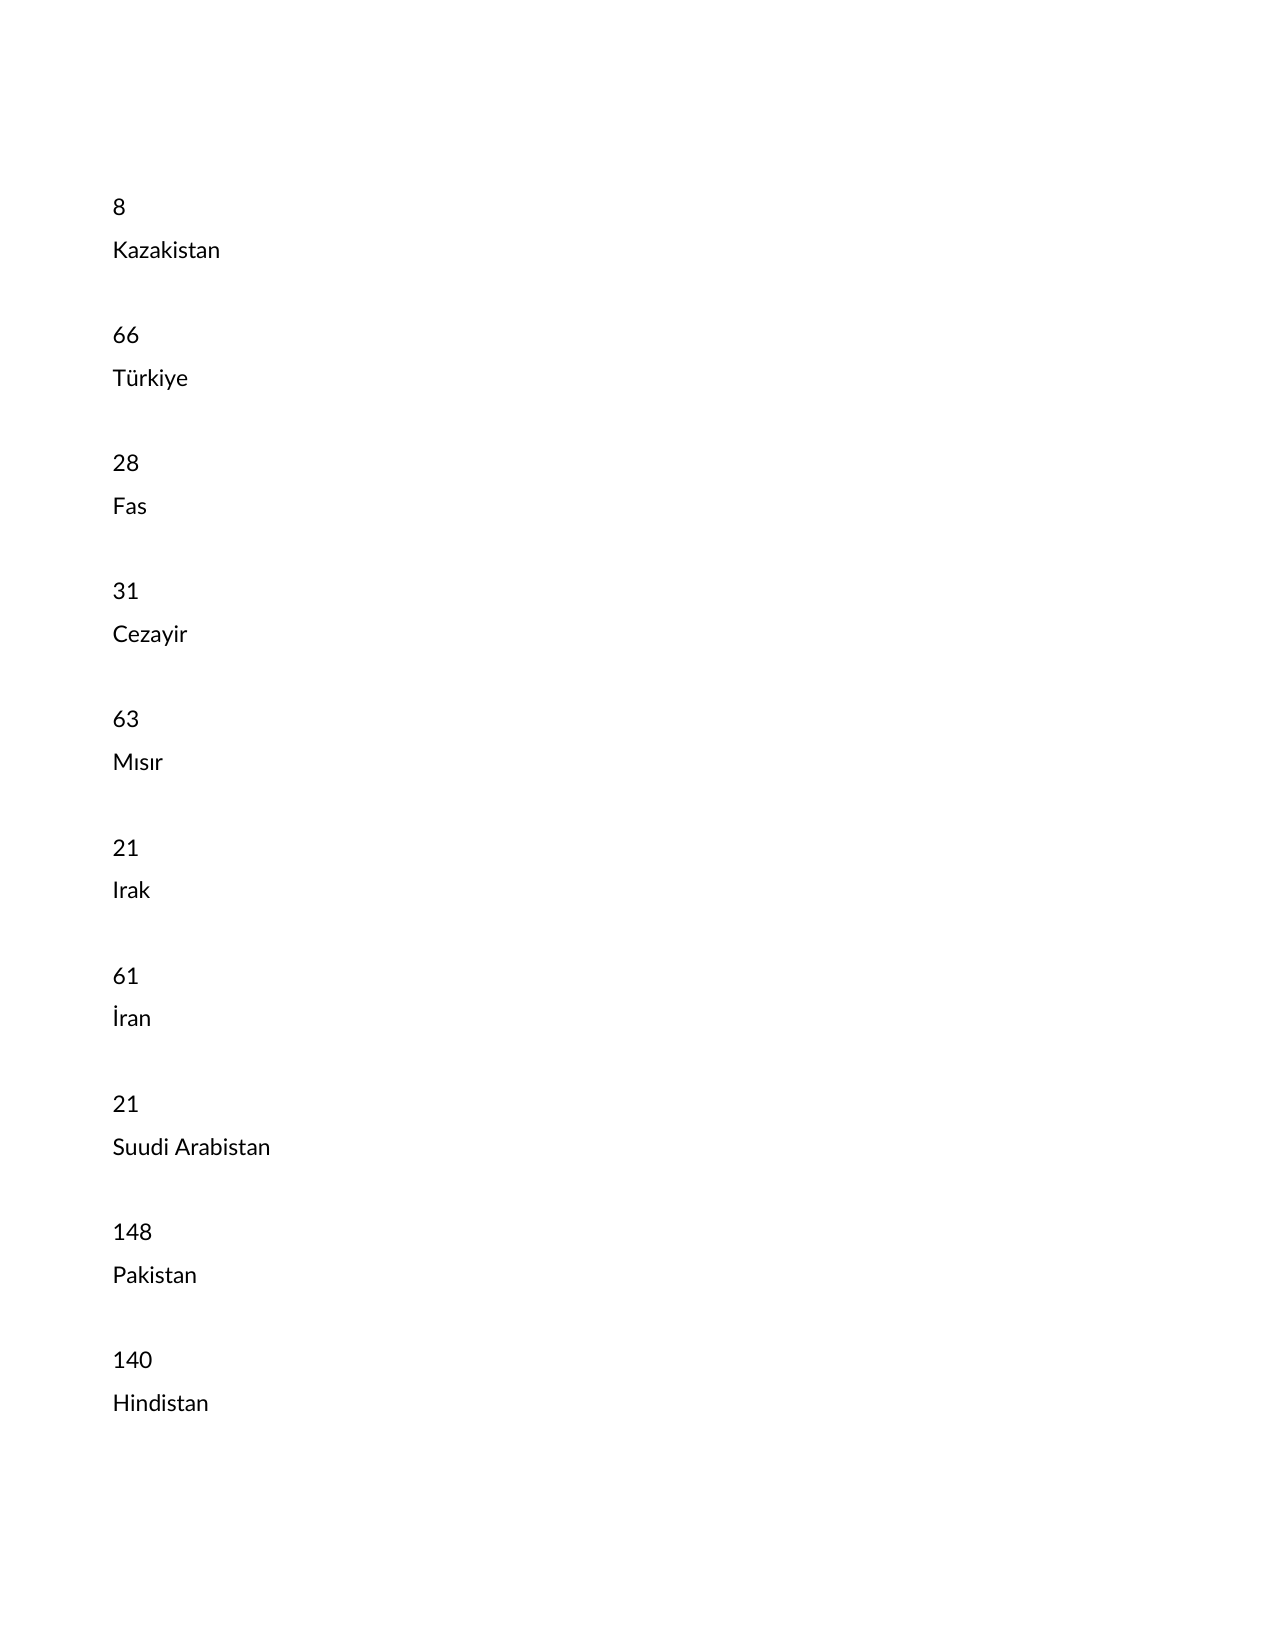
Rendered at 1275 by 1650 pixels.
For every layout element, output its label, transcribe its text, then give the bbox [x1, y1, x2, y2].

text Hindistan [75, 1388, 1200, 1416]
text 148 [75, 1218, 1200, 1245]
text Türkiye [75, 363, 1200, 391]
text Suudi Arabistan [75, 1132, 1200, 1160]
text Fas [75, 492, 1200, 519]
text 31 [75, 577, 1200, 604]
text 28 [75, 449, 1200, 476]
text Cezayir [75, 620, 1200, 647]
text Irak [75, 876, 1200, 903]
text 140 [75, 1346, 1200, 1373]
text 66 [75, 321, 1200, 348]
text Mısır [75, 748, 1200, 775]
text 21 [75, 1089, 1200, 1117]
text İran [75, 1004, 1200, 1032]
text 8 [75, 193, 1200, 220]
text 61 [75, 961, 1200, 989]
text Kazakistan [75, 235, 1200, 263]
text Pakistan [75, 1260, 1200, 1288]
text 21 [75, 833, 1200, 861]
text 63 [75, 705, 1200, 733]
